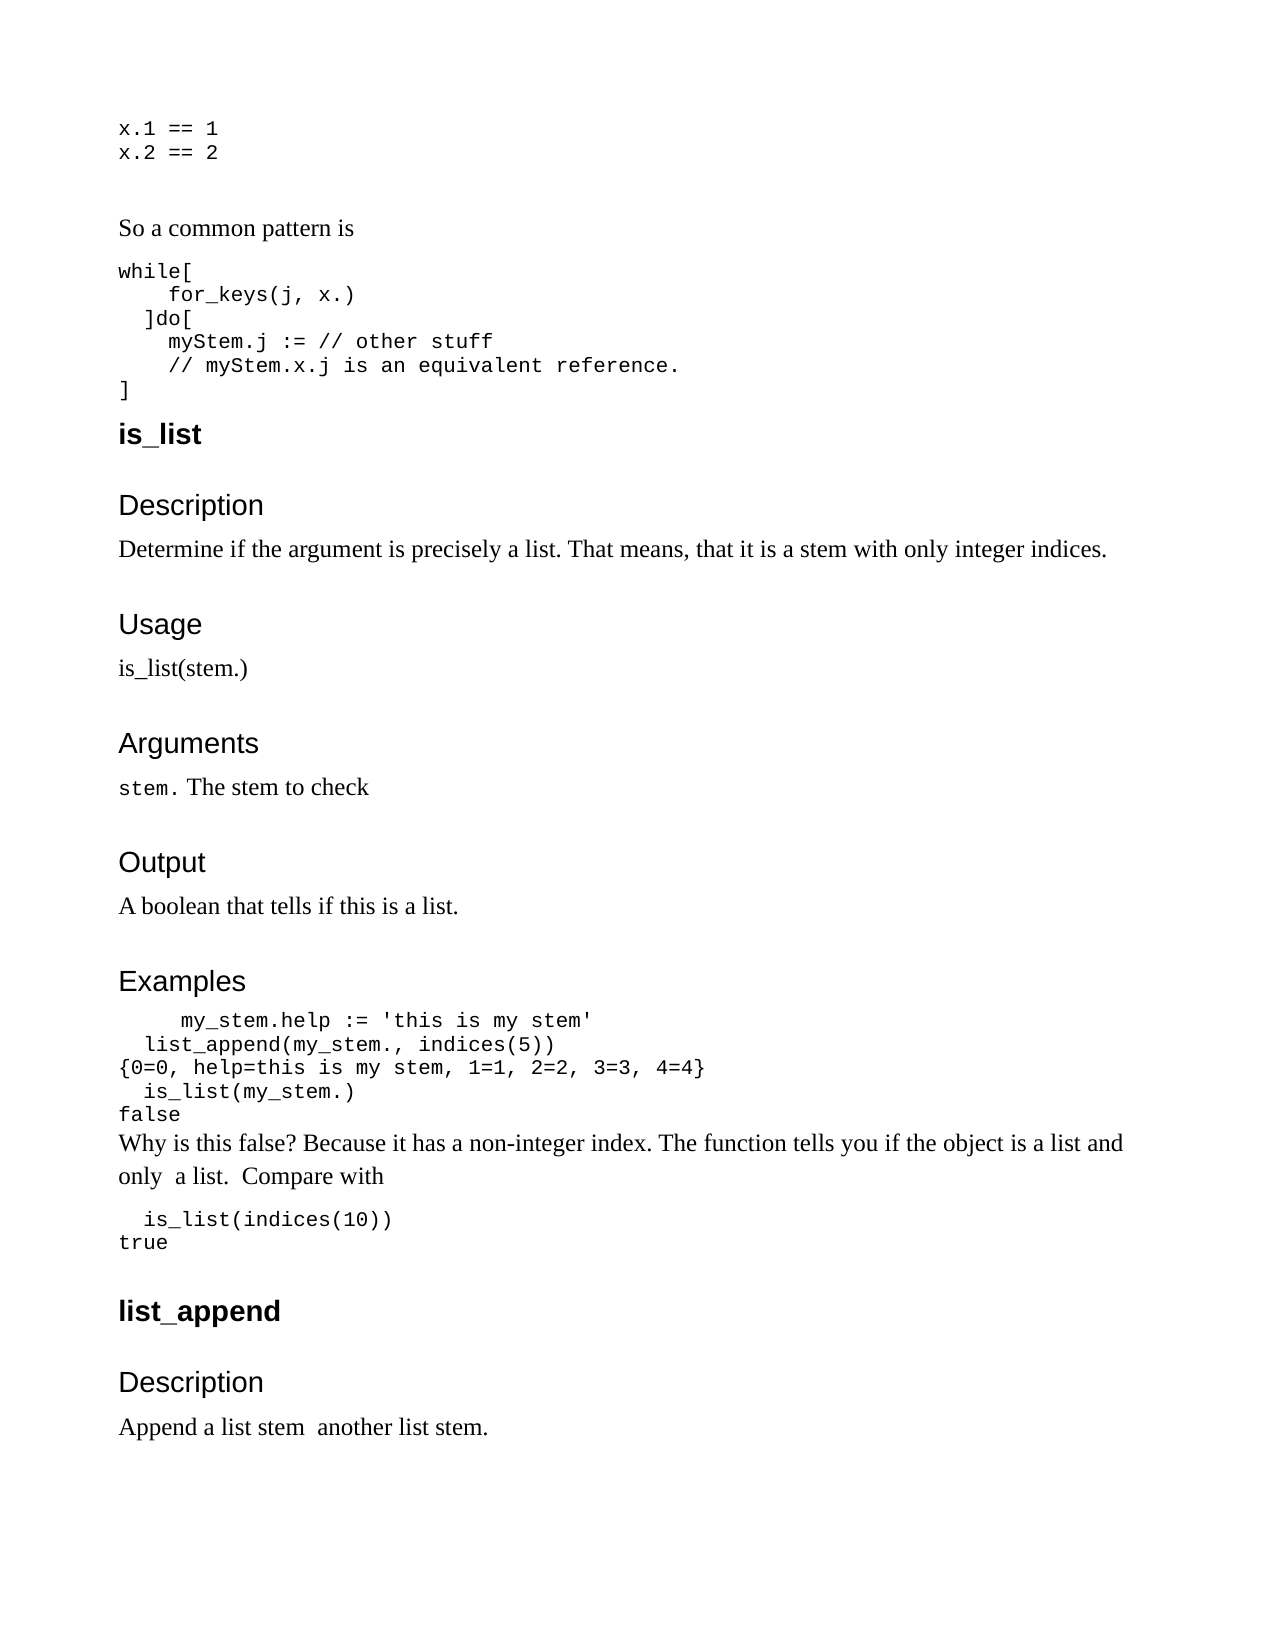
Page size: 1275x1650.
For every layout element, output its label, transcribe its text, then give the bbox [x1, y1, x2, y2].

text is_list(stem.) [118, 653, 1157, 682]
text stem. The stem to check [118, 772, 1157, 801]
subtitle list_append [118, 1294, 1157, 1328]
text true [118, 1232, 1157, 1256]
subtitle Arguments [118, 726, 1157, 759]
text my_stem.help := 'this is my stem' [118, 1010, 1157, 1033]
text // myStem.x.j is an equivalent reference. [118, 355, 1157, 379]
subtitle is_list [118, 417, 1157, 451]
subtitle Output [118, 845, 1157, 879]
text Why is this false? Because it has a non-integer index. The function tells you if the object is a list and only a list. Compare with [118, 1128, 1157, 1190]
text is_list(my_stem.) [118, 1081, 1157, 1104]
text A boolean that tells if this is a list. [118, 891, 1157, 920]
subtitle Usage [118, 607, 1157, 641]
text for_keys(j, x.) [118, 284, 1157, 308]
text myStem.j := // other stuff [118, 332, 1157, 355]
text x.1 == 1 [118, 118, 1157, 142]
text is_list(indices(10)) [118, 1209, 1157, 1232]
subtitle Examples [118, 964, 1157, 997]
text Append a list stem another list stem. [118, 1412, 1157, 1440]
text list_append(my_stem., indices(5)) [118, 1033, 1157, 1057]
text ]do[ [118, 308, 1157, 332]
subtitle Description [118, 1366, 1157, 1399]
subtitle Description [118, 488, 1157, 522]
text x.2 == 2 [118, 142, 1157, 165]
text {0=0, help=this is my stem, 1=1, 2=2, 3=3, 4=4} [118, 1057, 1157, 1081]
text while[ [118, 261, 1157, 284]
text Determine if the argument is precisely a list. That means, that it is a stem with only integer indices. [118, 534, 1157, 563]
text false [118, 1104, 1157, 1128]
text ] [118, 379, 1157, 402]
text So a common pattern is [118, 213, 1157, 242]
